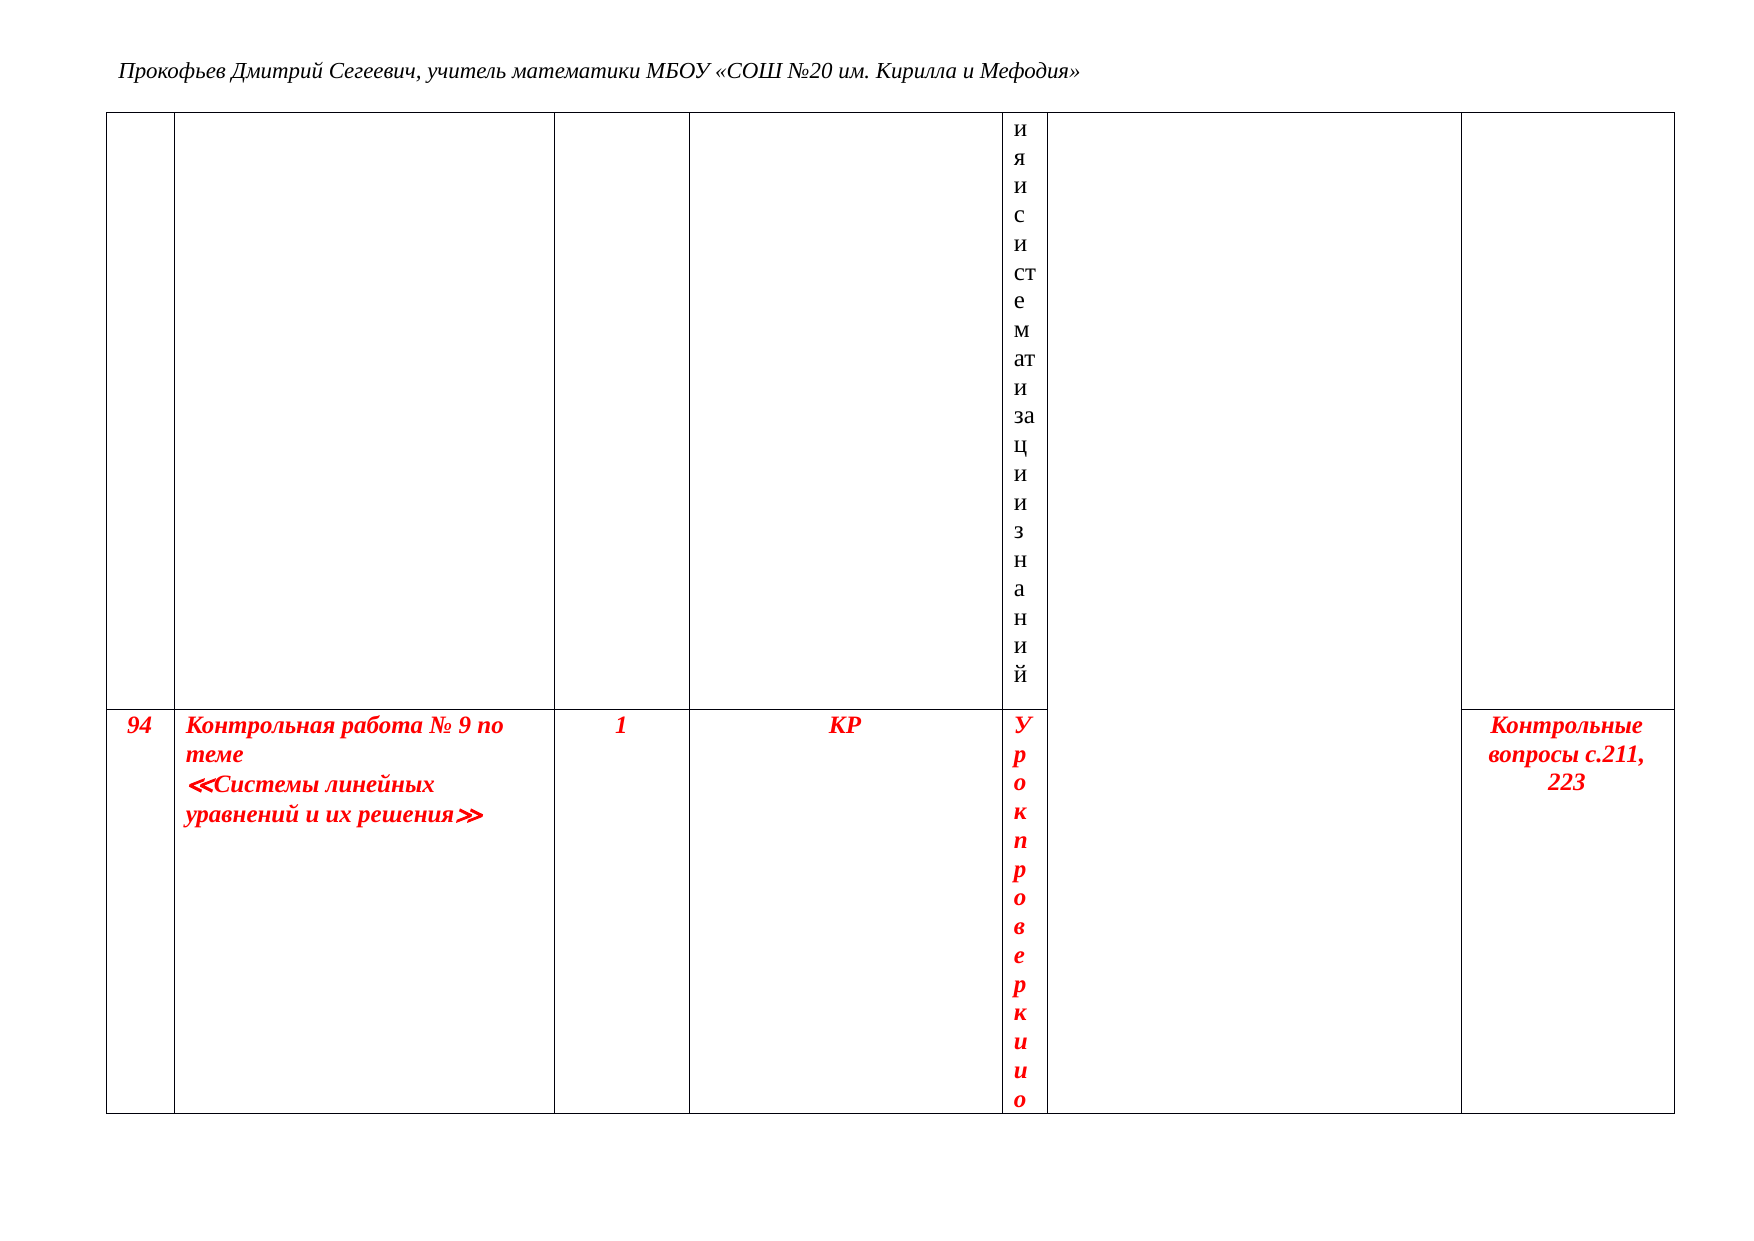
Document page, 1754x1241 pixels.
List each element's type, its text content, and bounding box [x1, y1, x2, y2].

table_cell КР [690, 710, 1002, 1112]
table_cell [107, 113, 174, 709]
table_cell 94 [107, 710, 174, 1112]
table_cell [555, 113, 689, 709]
table_cell [175, 113, 554, 709]
table_cell Контрольные вопросы с.211, 223 [1462, 710, 1674, 1112]
table_cell Контрольная работа № 9 по теме ≪Системы линейных уравнений и их решения≫ [175, 710, 554, 1112]
table_cell [690, 113, 1002, 709]
table_cell ия и систематизации знаний [1003, 113, 1047, 709]
table_cell 1 [555, 710, 689, 1112]
table_cell [1048, 113, 1461, 1112]
table_cell [1462, 113, 1674, 709]
table_cell Урок проверки и о [1003, 710, 1047, 1112]
